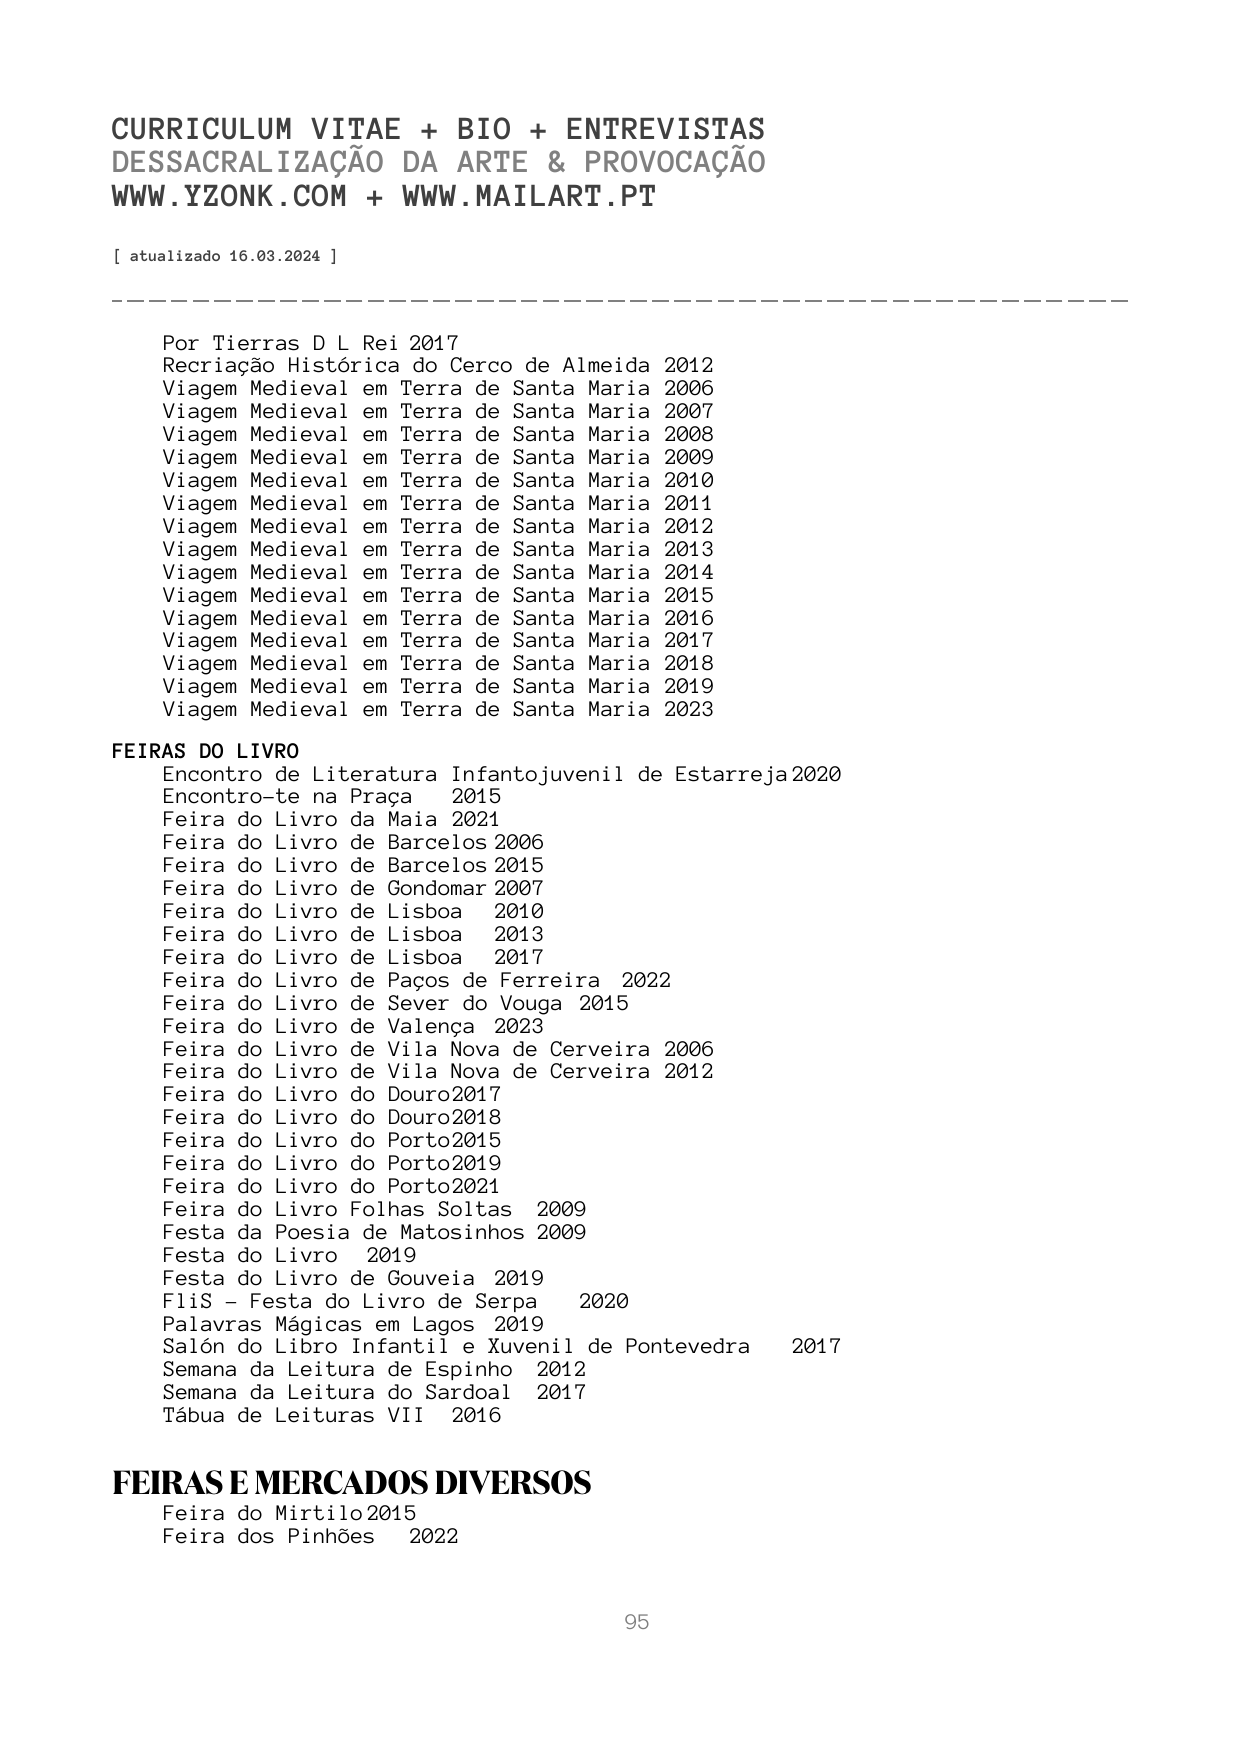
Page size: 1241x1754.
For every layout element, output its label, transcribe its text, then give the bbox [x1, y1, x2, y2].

list Viagem Medieval em Terra de Santa Maria 2018 [163, 652, 1128, 675]
list Feira do Livro de Lisboa 2010 [163, 900, 1128, 923]
list Feira do Livro do Douro 2017 [163, 1083, 1128, 1106]
list Festa do Livro de Gouveia 2019 [163, 1266, 1128, 1289]
list Encontro de Literatura Infantojuvenil de Estarreja 2020 [163, 762, 1128, 785]
list Tábua de Leituras VII 2016 [163, 1404, 1128, 1427]
list Viagem Medieval em Terra de Santa Maria 2017 [163, 629, 1128, 652]
list Feira do Livro do Porto 2021 [163, 1175, 1128, 1198]
subtitle FEIRAS E MERCADOS DIVERSOS [112, 1468, 1128, 1502]
list Feira do Livro de Vila Nova de Cerveira 2006 [163, 1037, 1128, 1060]
list Viagem Medieval em Terra de Santa Maria 2009 [163, 446, 1128, 469]
list Viagem Medieval em Terra de Santa Maria 2019 [163, 675, 1128, 698]
list FliS – Festa do Livro de Serpa 2020 [163, 1289, 1128, 1312]
list Feira do Livro do Porto 2015 [163, 1129, 1128, 1152]
list Viagem Medieval em Terra de Santa Maria 2006 [163, 377, 1128, 400]
list Feira do Livro do Porto 2019 [163, 1152, 1128, 1175]
list Viagem Medieval em Terra de Santa Maria 2016 [163, 606, 1128, 629]
list Feira do Mirtilo 2015 [163, 1502, 1128, 1524]
list Feira do Livro Folhas Soltas 2009 [163, 1198, 1128, 1221]
list Por Tierras D L Rei 2017 [163, 331, 1128, 354]
list Feira do Livro de Sever do Vouga 2015 [163, 991, 1128, 1014]
list Feira do Livro da Maia 2021 [163, 808, 1128, 831]
list Feira do Livro de Lisboa 2017 [163, 946, 1128, 968]
list Semana da Leitura do Sardoal 2017 [163, 1381, 1128, 1404]
list Festa do Livro 2019 [163, 1243, 1128, 1266]
list Feira do Livro do Douro 2018 [163, 1106, 1128, 1129]
list Viagem Medieval em Terra de Santa Maria 2014 [163, 560, 1128, 583]
list Feira do Livro de Lisboa 2013 [163, 923, 1128, 946]
list Feira do Livro de Barcelos 2015 [163, 854, 1128, 877]
list Viagem Medieval em Terra de Santa Maria 2023 [163, 698, 1128, 721]
list Feira do Livro de Barcelos 2006 [163, 831, 1128, 854]
list Feira do Livro de Paços de Ferreira 2022 [163, 968, 1128, 991]
list Viagem Medieval em Terra de Santa Maria 2008 [163, 423, 1128, 446]
list Feira do Livro de Vila Nova de Cerveira 2012 [163, 1060, 1128, 1083]
list Recriação Histórica do Cerco de Almeida 2012 [163, 354, 1128, 377]
list Viagem Medieval em Terra de Santa Maria 2012 [163, 514, 1128, 537]
list Viagem Medieval em Terra de Santa Maria 2007 [163, 400, 1128, 423]
list Festa da Poesia de Matosinhos 2009 [163, 1221, 1128, 1243]
list Viagem Medieval em Terra de Santa Maria 2015 [163, 583, 1128, 606]
list Feira do Livro de Valença 2023 [163, 1014, 1128, 1037]
list Semana da Leitura de Espinho 2012 [163, 1358, 1128, 1381]
list Viagem Medieval em Terra de Santa Maria 2013 [163, 537, 1128, 560]
list Feira dos Pinhões 2022 [163, 1524, 1128, 1547]
list Feira do Livro de Gondomar 2007 [163, 877, 1128, 900]
list Viagem Medieval em Terra de Santa Maria 2010 [163, 469, 1128, 492]
list Viagem Medieval em Terra de Santa Maria 2011 [163, 492, 1128, 514]
list Encontro-te na Praça 2015 [163, 785, 1128, 808]
subtitle FEIRAS DO LIVRO [112, 739, 1128, 762]
list Palavras Mágicas em Lagos 2019 [163, 1312, 1128, 1335]
list Salón do Libro Infantil e Xuvenil de Pontevedra 2017 [163, 1335, 1128, 1358]
